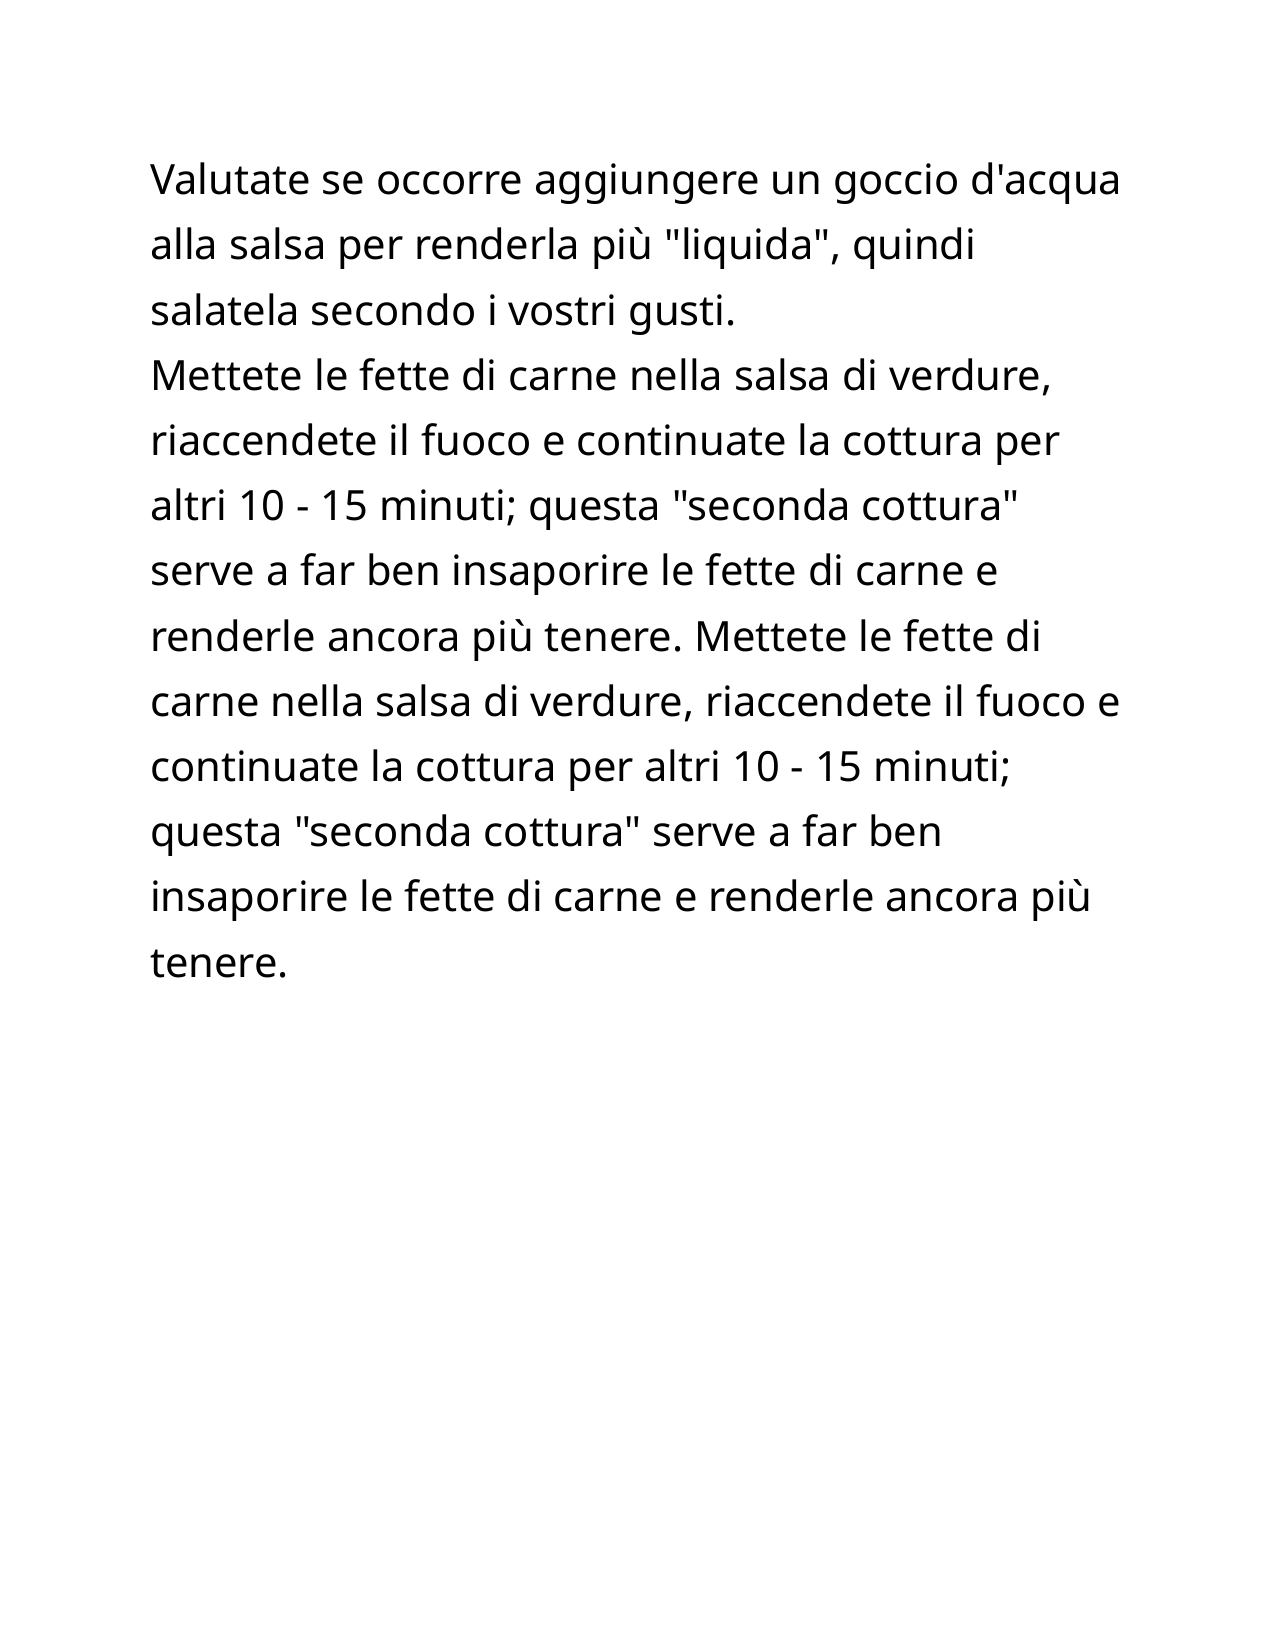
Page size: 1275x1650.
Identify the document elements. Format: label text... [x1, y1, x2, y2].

text Valutate se occorre aggiungere un goccio d'acqua alla salsa per renderla più "liquida", quindi salatela secondo i vostri gusti. Mettete le fette di carne nella salsa di verdure, riaccendete il fuoco e continuate la cottura per altri 10 - 15 minuti; questa "seconda cottura" serve a far ben insaporire le fette di carne e renderle ancora più tenere. Mettete le fette di carne nella salsa di verdure, riaccendete il fuoco e continuate la cottura per altri 10 - 15 minuti; questa "seconda cottura" serve a far ben insaporire le fette di carne e renderle ancora più tenere. [150, 150, 1125, 989]
